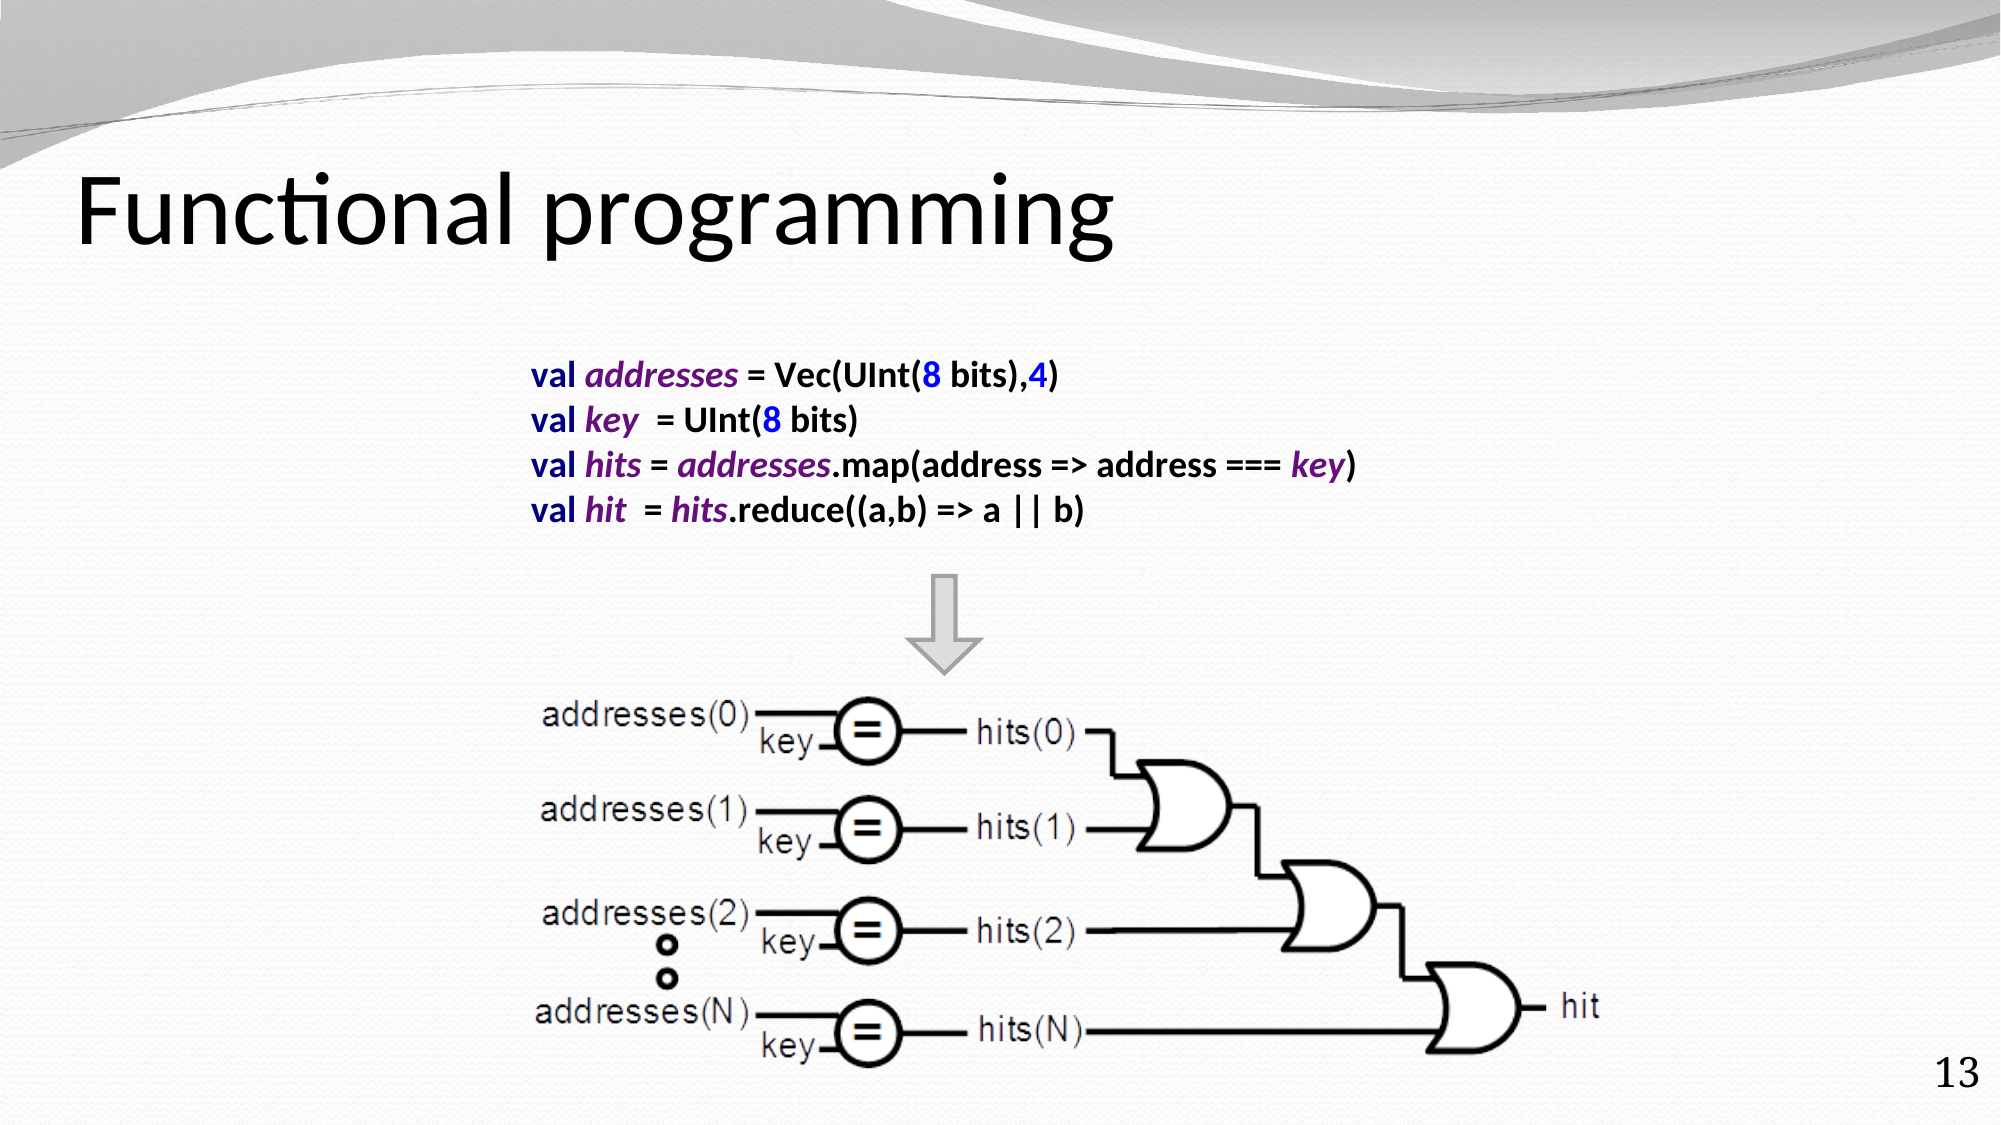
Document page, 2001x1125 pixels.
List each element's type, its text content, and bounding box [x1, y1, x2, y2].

title Functional programming [75, 78, 1426, 266]
text_box [909, 576, 980, 674]
picture [0, 0, 2001, 1125]
text_box [1813, 1042, 1981, 1103]
text_box val addresses = Vec(UInt(8 bits),4) val key = UInt(8 bits) val hits = addresses.map(address => address === key) val hit = hits.reduce((a,b) => a || b) [516, 342, 1381, 538]
